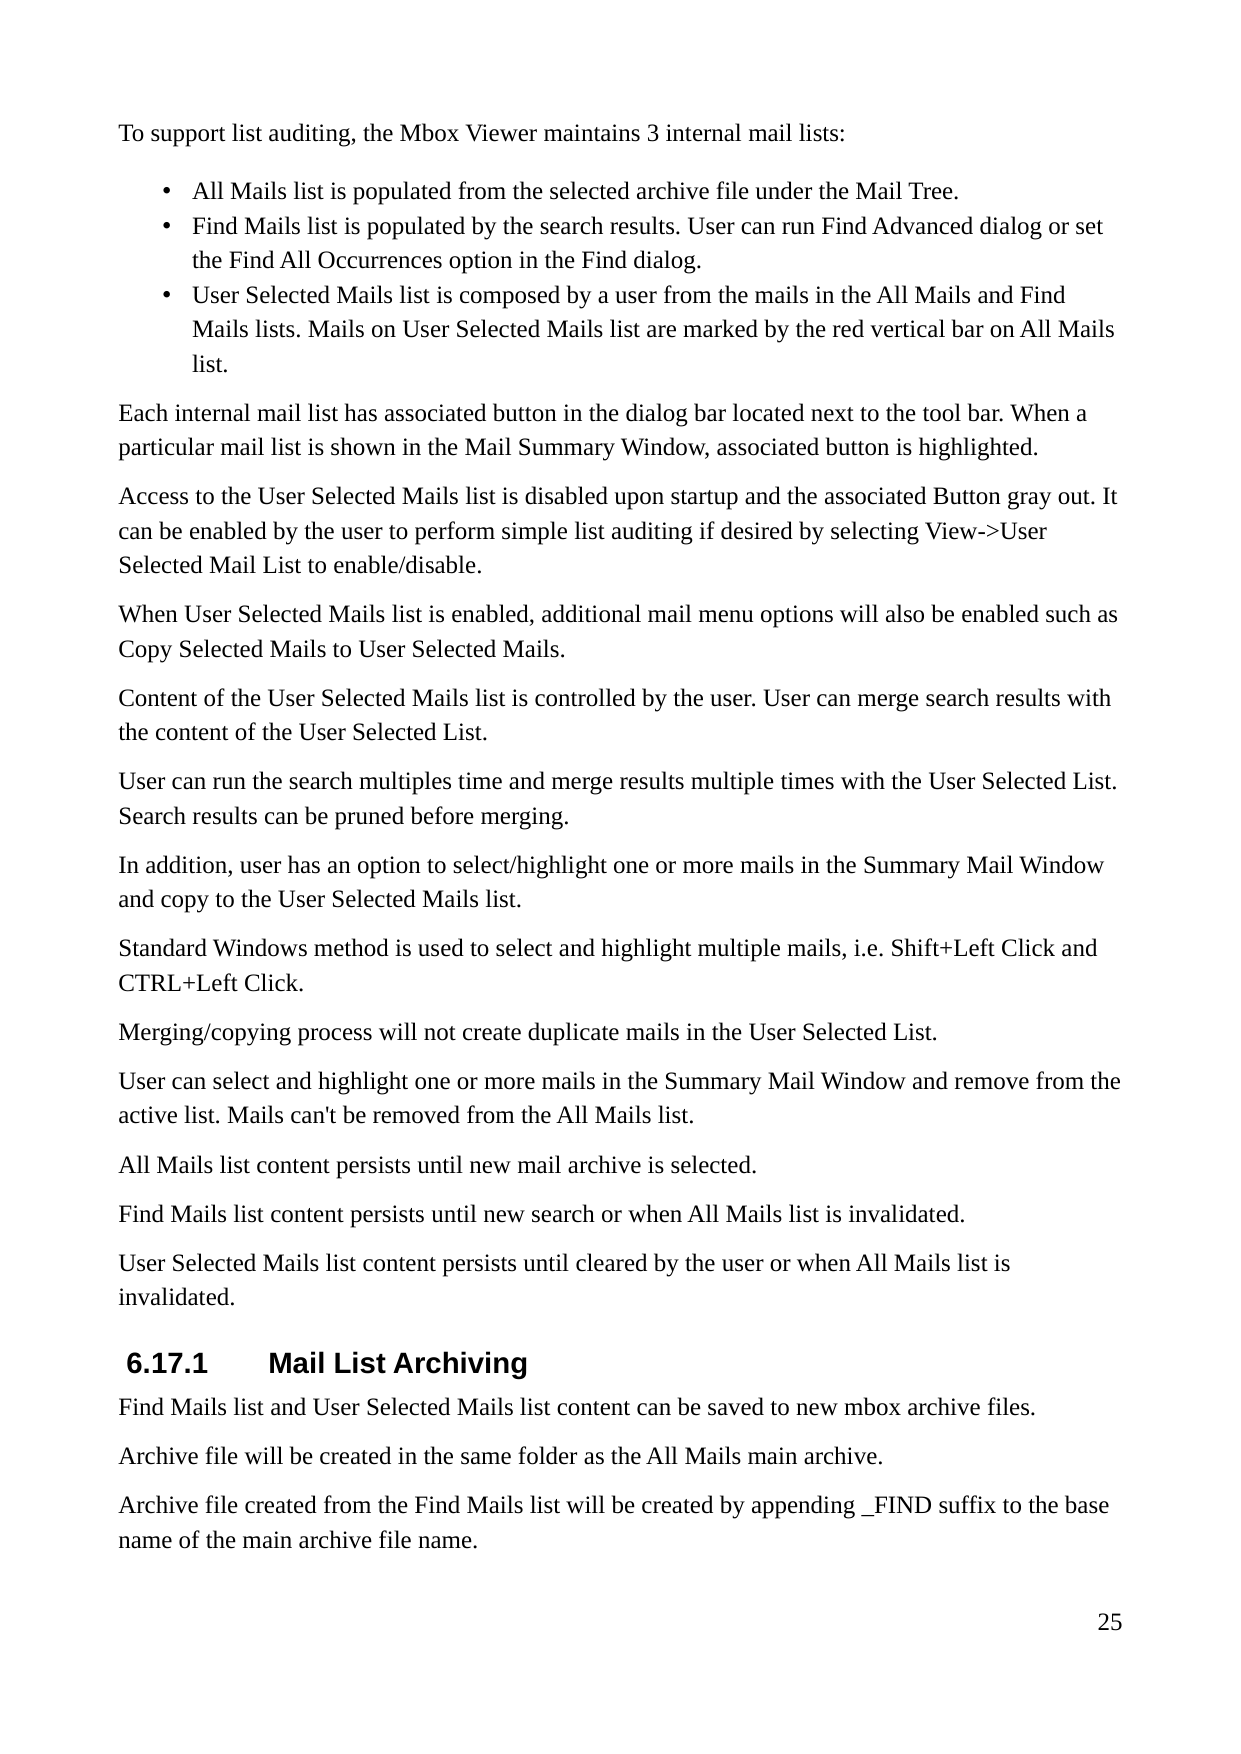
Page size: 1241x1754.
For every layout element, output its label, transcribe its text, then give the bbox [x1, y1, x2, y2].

list All Mails list is populated from the selected archive file under the Mail Tree. [162, 176, 1122, 205]
text Standard Windows method is used to select and highlight multiple mails, i.e. Shift+Left Click and CTRL+Left Click. [118, 933, 1122, 997]
text Content of the User Selected Mails list is controlled by the user. User can merge search results with the content of the User Selected List. [118, 683, 1122, 746]
text Archive file will be created in the same folder as the All Mails main archive. [118, 1441, 1122, 1470]
text In addition, user has an option to select/highlight one or more mails in the Summary Mail Window and copy to the User Selected Mails list. [118, 850, 1122, 913]
text When User Selected Mails list is enabled, additional mail menu options will also be enabled such as Copy Selected Mails to User Selected Mails. [118, 599, 1122, 663]
list Find Mails list is populated by the search results. User can run Find Advanced dialog or set the Find All Occurrences option in the Find dialog. [162, 211, 1122, 274]
subtitle Mail List Archiving [118, 1346, 1122, 1380]
text Merging/copying process will not create duplicate mails in the User Selected List. [118, 1017, 1122, 1046]
list User Selected Mails list is composed by a user from the mails in the All Mails and Find Mails lists. Mails on User Selected Mails list are marked by the red vertical bar on All Mails list. [162, 280, 1122, 377]
text Archive file created from the Find Mails list will be created by appending _FIND suffix to the base name of the main archive file name. [118, 1490, 1122, 1553]
text Access to the User Selected Mails list is disabled upon startup and the associated Button gray out. It can be enabled by the user to perform simple list auditing if desired by selecting View->User Selected Mail List to enable/disable. [118, 481, 1122, 579]
text To support list auditing, the Mbox Viewer maintains 3 internal mail lists: [118, 118, 1122, 147]
text Find Mails list content persists until new search or when All Mails list is invalidated. [118, 1199, 1122, 1227]
text Find Mails list and User Selected Mails list content can be saved to new mbox archive files. [118, 1392, 1122, 1421]
text All Mails list content persists until new mail archive is selected. [118, 1150, 1122, 1178]
text User can run the search multiples time and merge results multiple times with the User Selected List. Search results can be pruned before merging. [118, 766, 1122, 830]
text Each internal mail list has associated button in the dialog bar located next to the tool bar. When a particular mail list is shown in the Mail Summary Window, associated button is highlighted. [118, 398, 1122, 461]
text User Selected Mails list content persists until cleared by the user or when All Mails list is invalidated. [118, 1248, 1122, 1311]
text User can select and highlight one or more mails in the Summary Mail Window and remove from the active list. Mails can't be removed from the All Mails list. [118, 1066, 1122, 1129]
